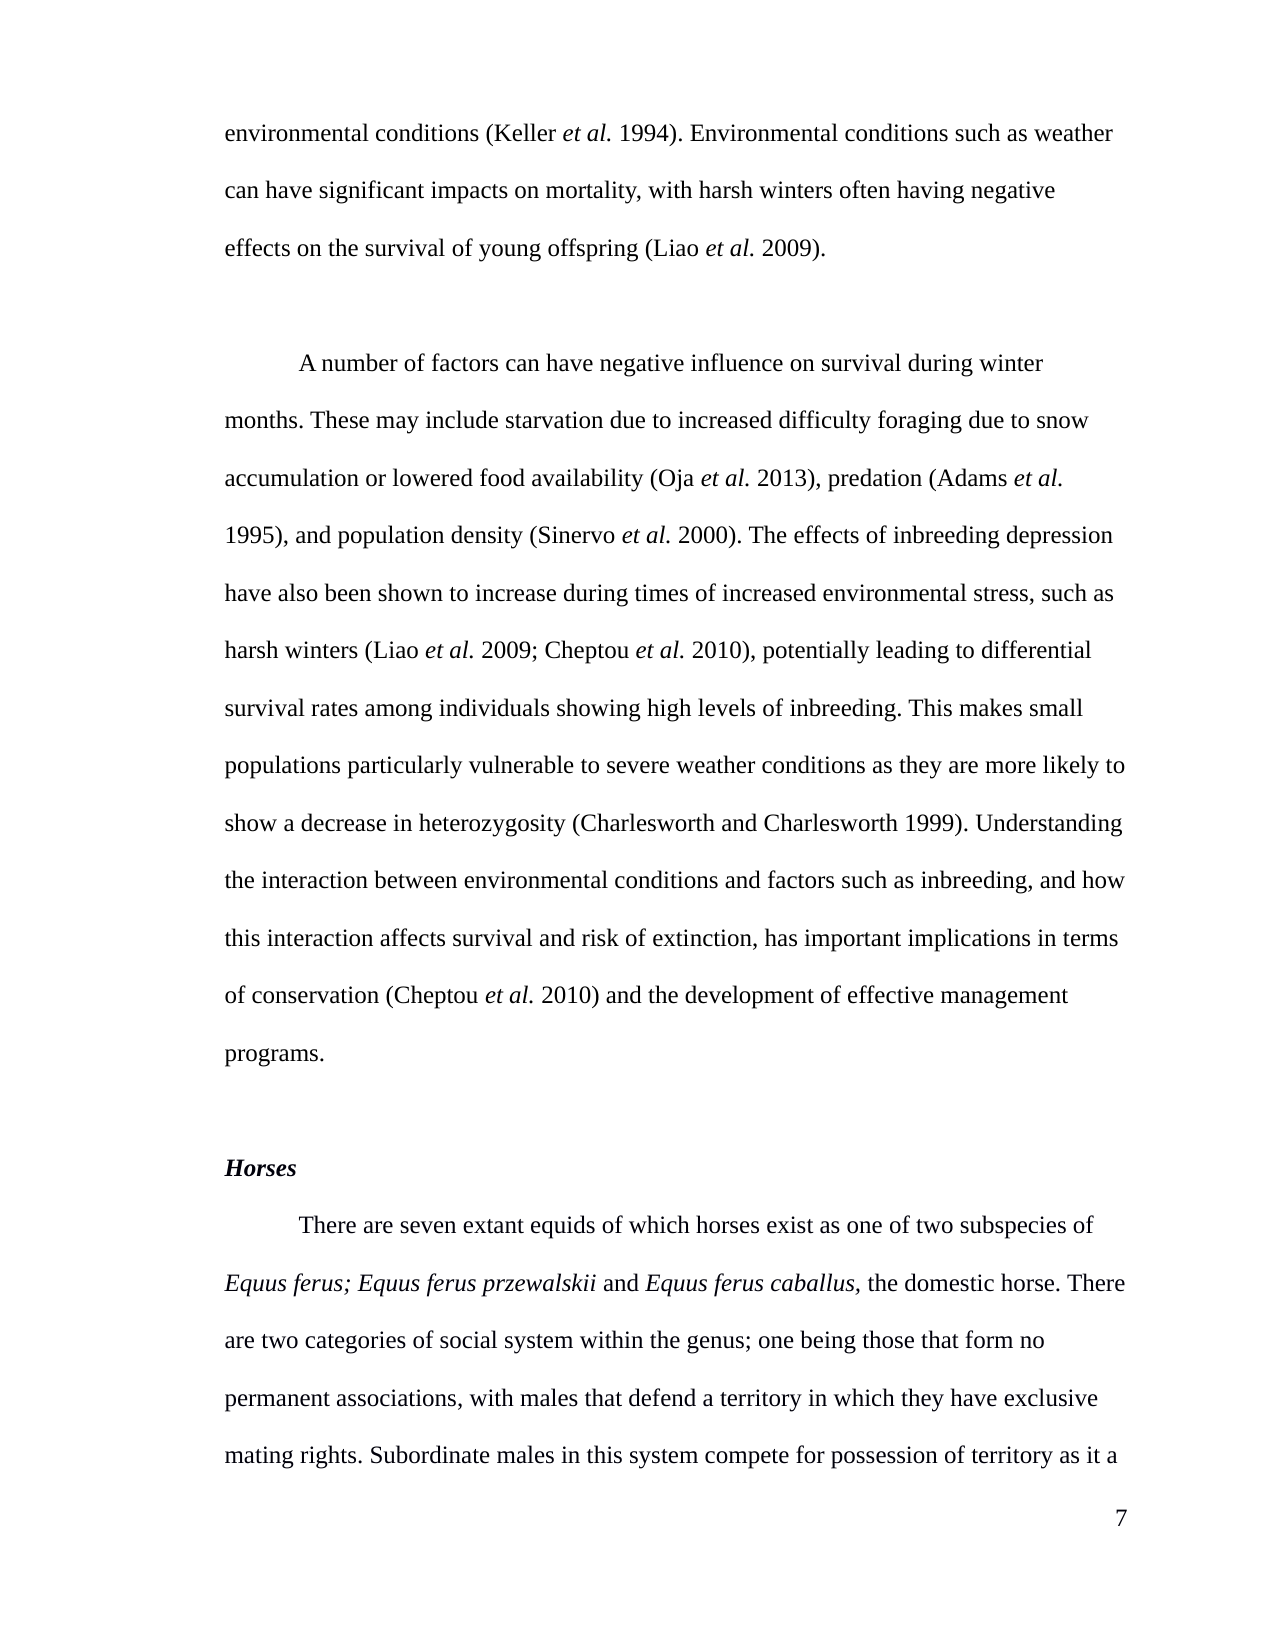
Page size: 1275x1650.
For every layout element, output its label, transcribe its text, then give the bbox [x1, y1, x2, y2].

text environmental conditions (Keller et al. 1994). Environmental conditions such as weather can have significant impacts on mortality, with harsh winters often having negative effects on the survival of young offspring (Liao et al. 2009). [224, 118, 1127, 262]
text Horses [224, 1153, 1127, 1182]
text There are seven extant equids of which horses exist as one of two subspecies of Equus ferus; Equus ferus przewalskii and Equus ferus caballus, the domestic horse. There are two categories of social system within the genus; one being those that form no permanent associations, with males that defend a territory in which they have exclusive mating rights. Subordinate males in this system compete for possession of territory as it a [224, 1211, 1127, 1469]
text A number of factors can have negative influence on survival during winter months. These may include starvation due to increased difficulty foraging due to snow accumulation or lowered food availability (Oja et al. 2013), predation (Adams et al. 1995), and population density (Sinervo et al. 2000). The effects of inbreeding depression have also been shown to increase during times of increased environmental stress, such as harsh winters (Liao et al. 2009; Cheptou et al. 2010), potentially leading to differential survival rates among individuals showing high levels of inbreeding. This makes small populations particularly vulnerable to severe weather conditions as they are more likely to show a decrease in heterozygosity (Charlesworth and Charlesworth 1999). Understanding the interaction between environmental conditions and factors such as inbreeding, and how this interaction affects survival and risk of extinction, has important implications in terms of conservation (Cheptou et al. 2010) and the development of effective management programs. [224, 348, 1127, 1067]
